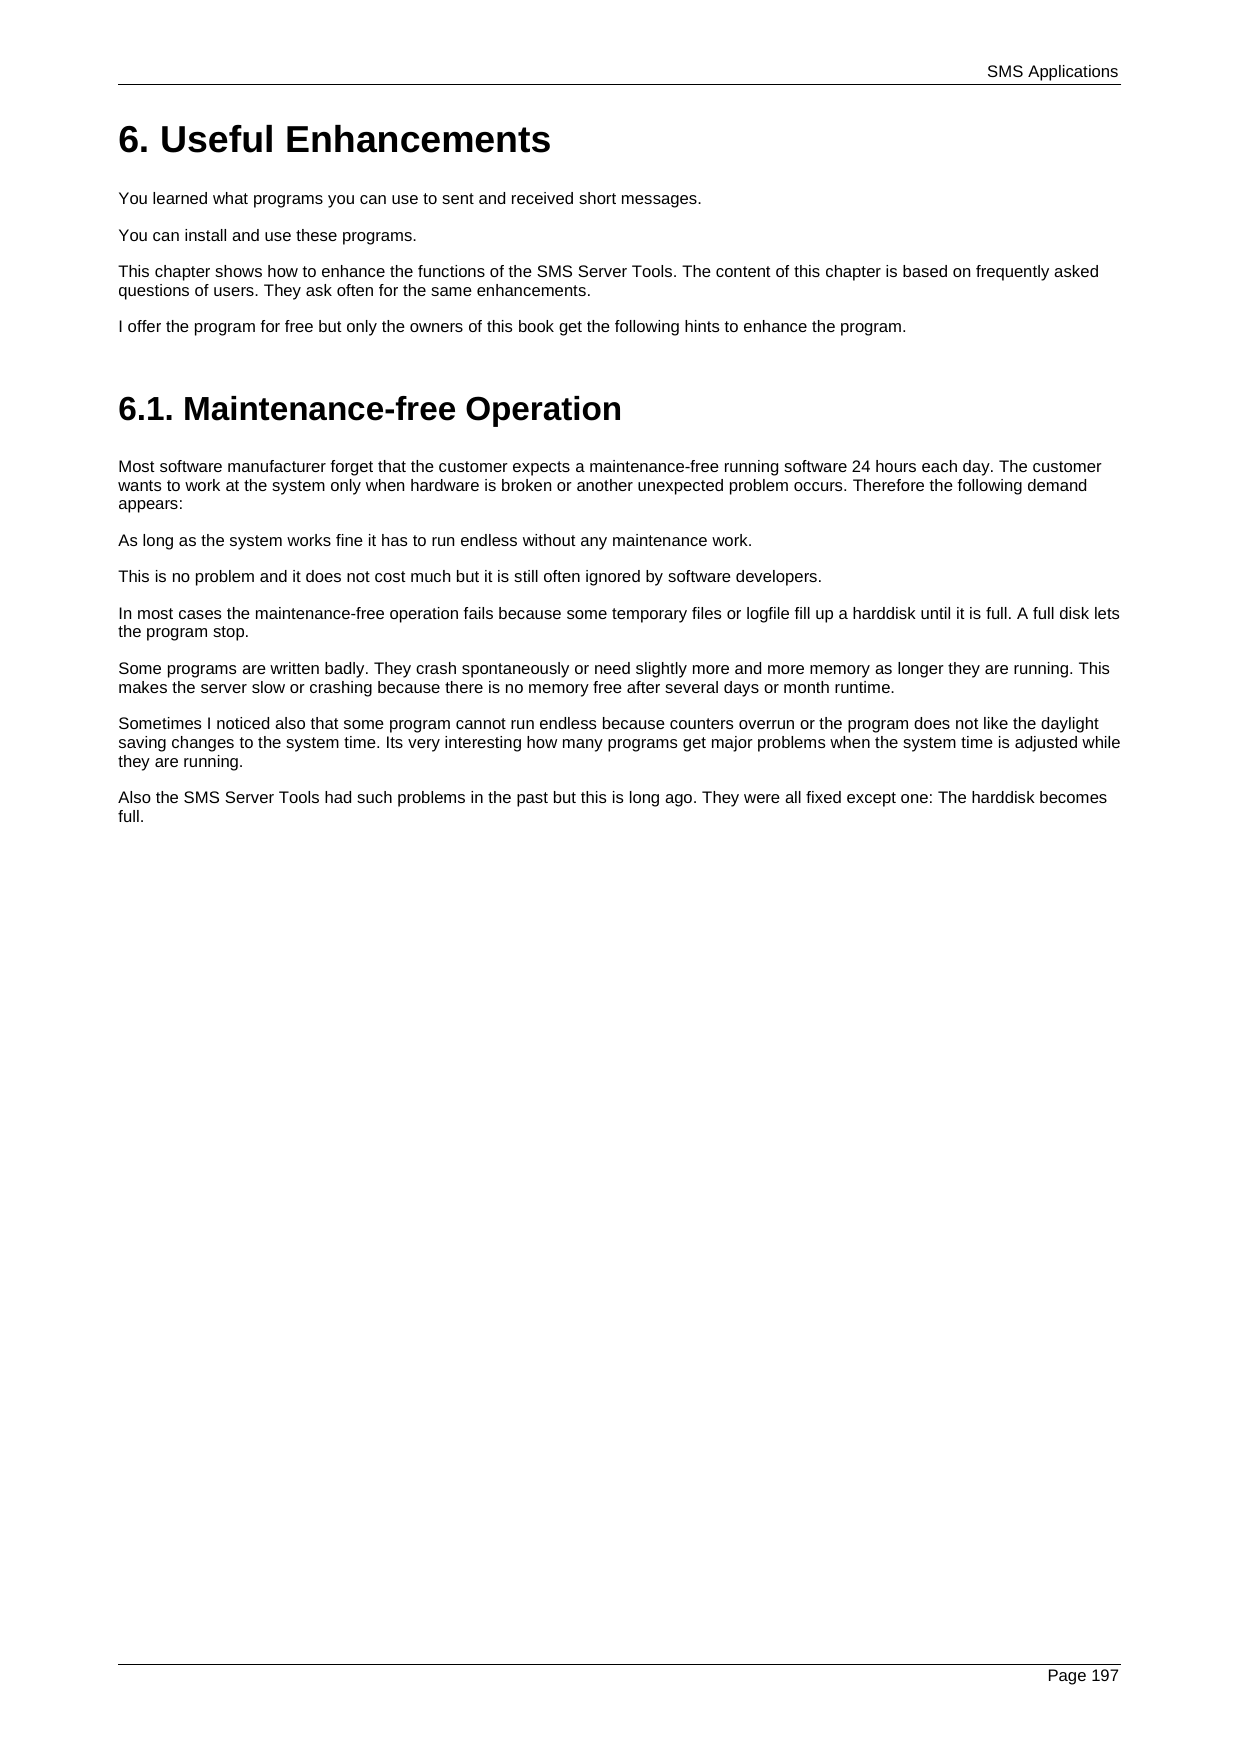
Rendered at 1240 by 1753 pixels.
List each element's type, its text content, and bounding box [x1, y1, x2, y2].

text Sometimes I noticed also that some program cannot run endless because counters overrun or the program does not like the daylight saving changes to the system time. Its very interesting how many programs get major problems when the system time is adjusted while they are running. [118, 714, 1121, 771]
text Some programs are written badly. They crash spontaneously or need slightly more and more memory as longer they are running. This makes the server slow or crashing because there is no memory free after several days or month runtime. [118, 659, 1121, 697]
text In most cases the maintenance-free operation fails because some temporary files or logfile fill up a harddisk until it is full. A full disk lets the program stop. [118, 604, 1121, 641]
subtitle Useful Enhancements [118, 118, 1121, 160]
text This is no problem and it does not cost much but it is still often ignored by software developers. [118, 567, 1121, 586]
text Also the SMS Server Tools had such problems in the past but this is long ago. They were all fixed except one: The harddisk becomes full. [118, 788, 1121, 826]
subtitle Maintenance-free Operation [118, 391, 1121, 427]
text As long as the system works fine it has to run endless without any maintenance work. [118, 531, 1121, 550]
text Most software manufacturer forget that the customer expects a maintenance-free running software 24 hours each day. The customer wants to work at the system only when hardware is broken or another unexpected problem occurs. Therefore the following demand appears: [118, 457, 1121, 513]
text I offer the program for free but only the owners of this book get the following hints to enhance the program. [118, 318, 1121, 336]
text You can install and use these programs. [118, 226, 1121, 245]
text This chapter shows how to enhance the functions of the SMS Server Tools. The content of this chapter is based on frequently asked questions of users. They ask often for the same enhancements. [118, 262, 1121, 300]
text You learned what programs you can use to sent and received short messages. [118, 189, 1121, 208]
